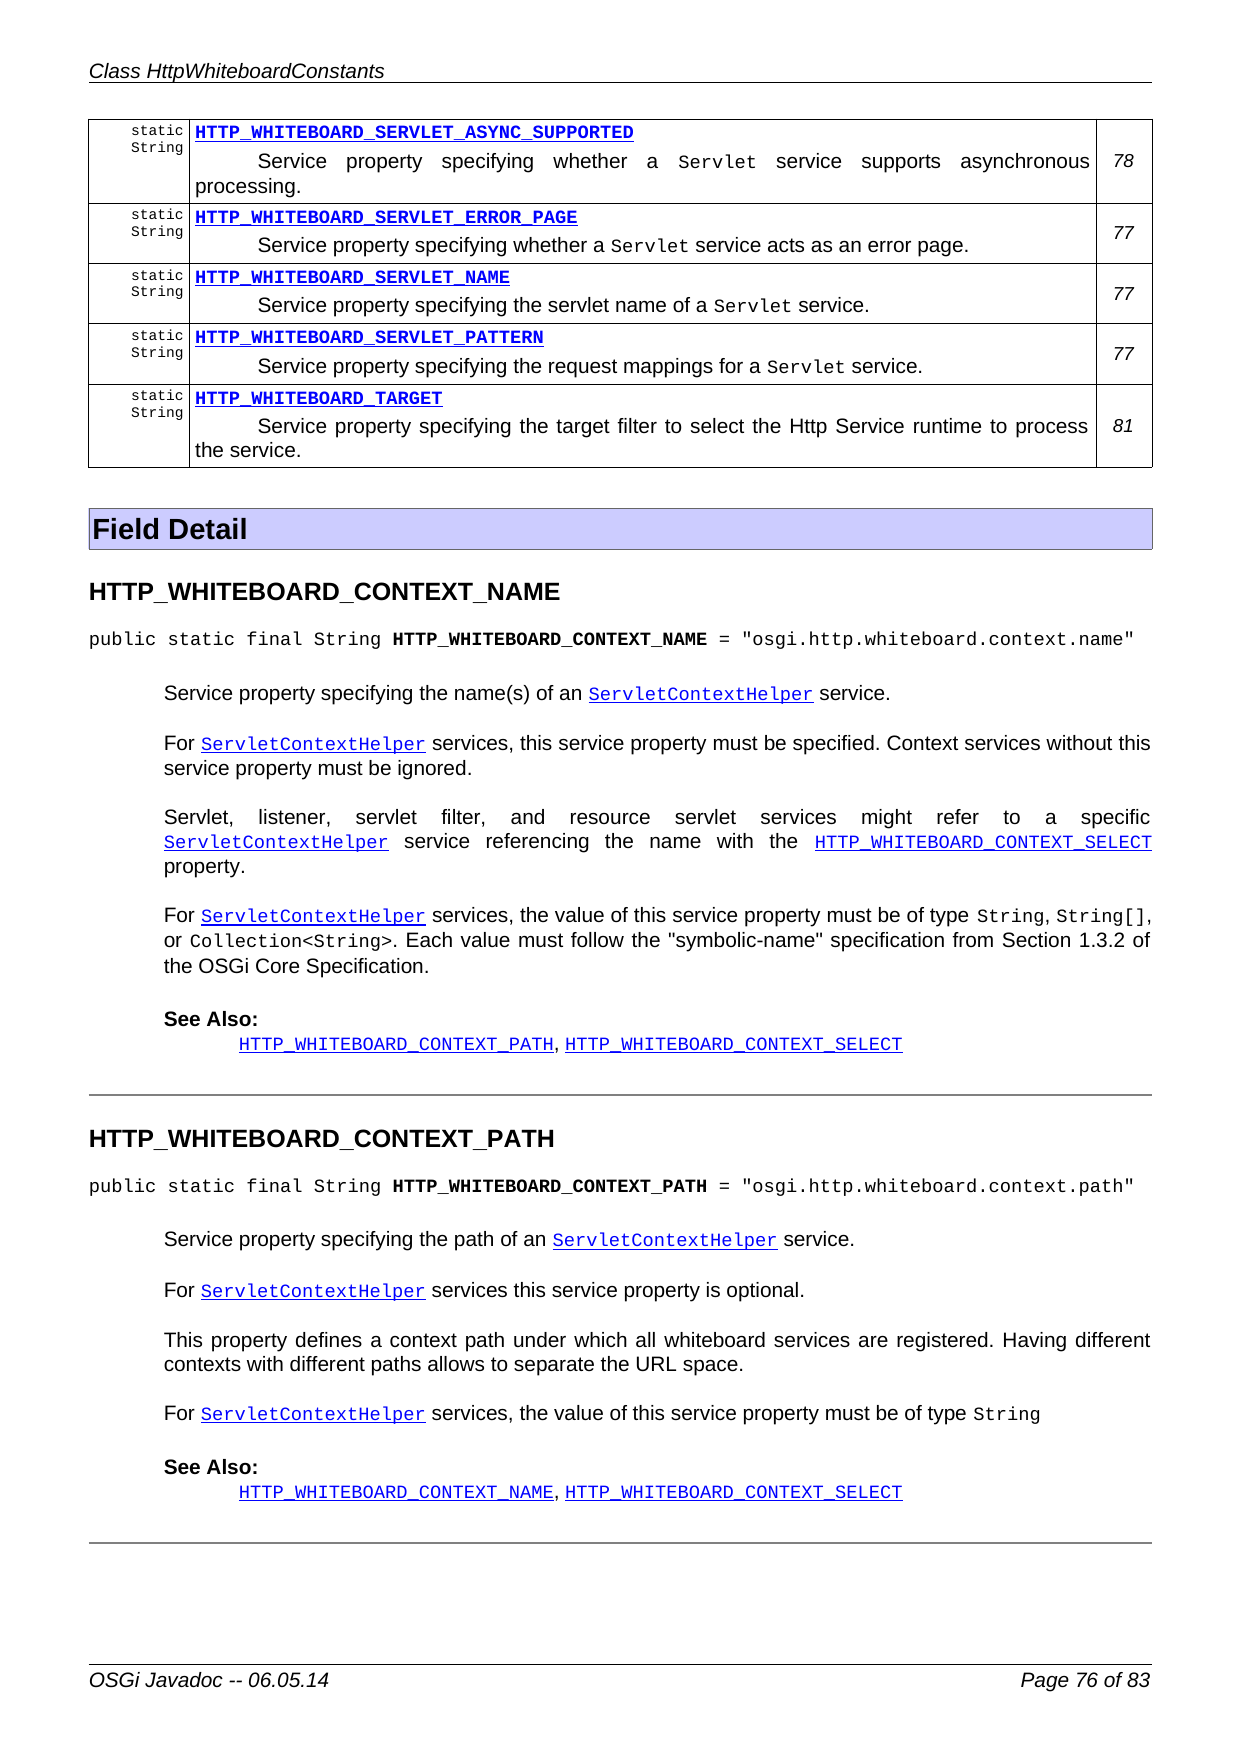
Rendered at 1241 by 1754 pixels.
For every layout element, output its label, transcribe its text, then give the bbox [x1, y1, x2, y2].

table_cell HTTP_WHITEBOARD_SERVLET_PATTERN Service property specifying the request mappings for a Servlet service. [190, 324, 1096, 384]
table_cell [1097, 120, 1152, 203]
text This property defines a context path under which all whiteboard services are registered. Having different contexts with different paths allows to separate the URL space. [163, 1328, 1152, 1376]
table_cell HTTP_WHITEBOARD_TARGET Service property specifying the target filter to select the Http Service runtime to process the service. [190, 385, 1096, 467]
text HTTP_WHITEBOARD_CONTEXT_PATH, HTTP_WHITEBOARD_CONTEXT_SELECT [238, 1031, 1152, 1056]
text Servlet, listener, servlet filter, and resource servlet services might refer to a specific ServletContextHelper service referencing the name with the HTTP_WHITEBOARD_CONTEXT_SELECT property. [163, 805, 1152, 878]
text public static final String HTTP_WHITEBOARD_CONTEXT_PATH = "osgi.http.whiteboard.context.path" [88, 1177, 1152, 1198]
table_cell static String [89, 324, 189, 384]
table_cell HTTP_WHITEBOARD_SERVLET_ASYNC_SUPPORTED Service property specifying whether a Servlet service supports asynchronous processing. [190, 120, 1096, 203]
text Service property specifying the name(s) of an ServletContextHelper service. [163, 681, 1152, 706]
text For ServletContextHelper services this service property is optional. [163, 1277, 1152, 1303]
table_cell [1097, 204, 1152, 263]
table_cell static String [89, 204, 189, 263]
text See Also: [163, 1007, 1152, 1031]
text public static final String HTTP_WHITEBOARD_CONTEXT_NAME = "osgi.http.whiteboard.context.name" [88, 630, 1152, 651]
table_cell [1097, 264, 1152, 323]
table_cell [1097, 324, 1152, 384]
table_cell static String [89, 385, 189, 467]
text For ServletContextHelper services, the value of this service property must be of type String, String[], or Collection<String>. Each value must follow the "symbolic-name" specification from Section 1.3.2 of the OSGi Core Specification. [163, 903, 1152, 977]
subtitle HTTP_WHITEBOARD_CONTEXT_NAME [88, 577, 1152, 606]
text For ServletContextHelper services, the value of this service property must be of type String [163, 1401, 1152, 1426]
text See Also: [163, 1455, 1152, 1479]
table_cell HTTP_WHITEBOARD_SERVLET_ERROR_PAGE Service property specifying whether a Servlet service acts as an error page. [190, 204, 1096, 263]
text Service property specifying the path of an ServletContextHelper service. [163, 1227, 1152, 1252]
table_cell static String [89, 120, 189, 203]
subtitle HTTP_WHITEBOARD_CONTEXT_PATH [88, 1124, 1152, 1153]
text HTTP_WHITEBOARD_CONTEXT_NAME, HTTP_WHITEBOARD_CONTEXT_SELECT [238, 1479, 1152, 1504]
table_cell HTTP_WHITEBOARD_SERVLET_NAME Service property specifying the servlet name of a Servlet service. [190, 264, 1096, 323]
subtitle Field Detail [90, 509, 1152, 549]
table_cell static String [89, 264, 189, 323]
table_cell [1097, 385, 1152, 467]
text For ServletContextHelper services, this service property must be specified. Context services without this service property must be ignored. [163, 731, 1152, 780]
